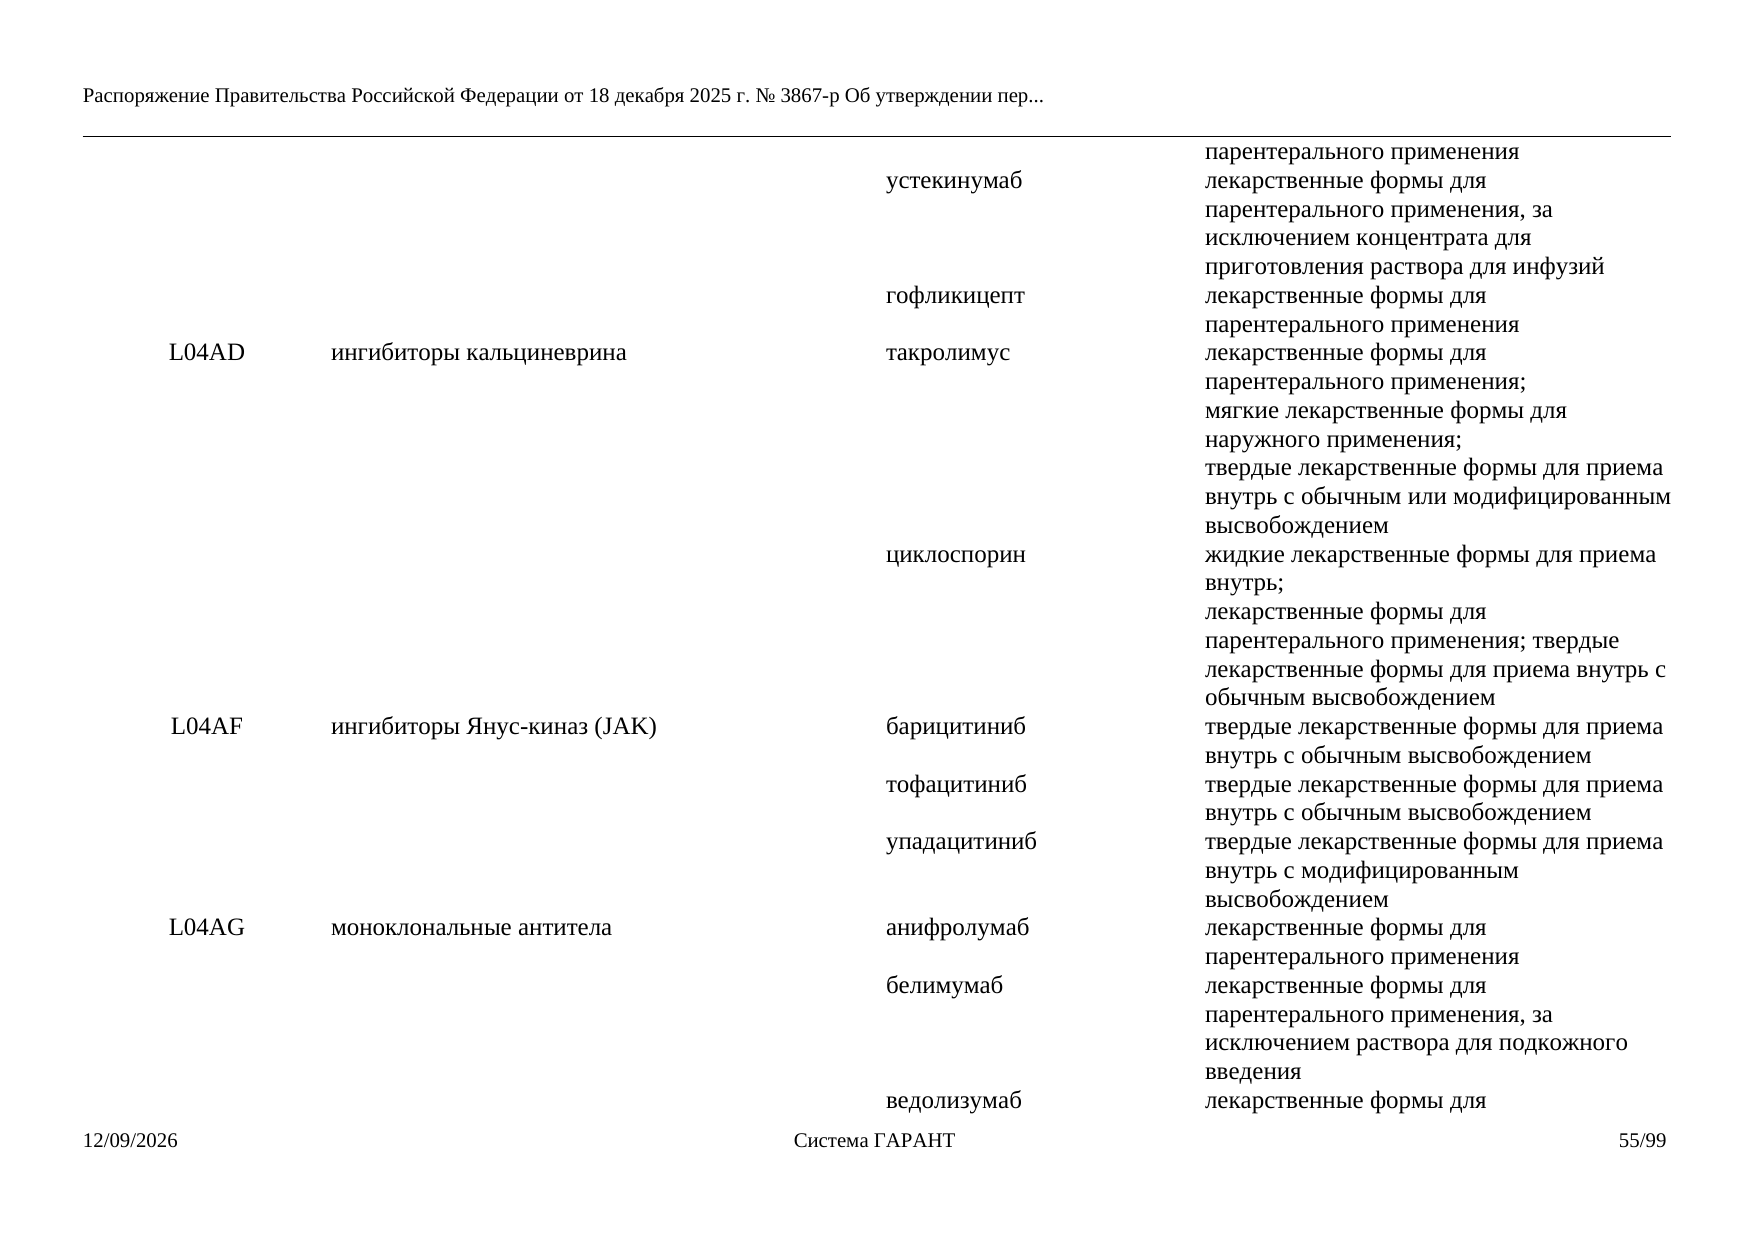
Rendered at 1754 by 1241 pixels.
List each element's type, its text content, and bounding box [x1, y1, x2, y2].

table_cell ингибиторы кальциневрина [331, 338, 886, 539]
table_cell [331, 280, 886, 337]
table_cell лекарственные формы для [1205, 1085, 1671, 1114]
table_cell лекарственные формы для парентерального применения; мягкие лекарственные формы для наружного применения; твердые лекарственные формы для приема внутрь с обычным или модифицированным высвобождением [1205, 338, 1671, 539]
table_cell [331, 970, 886, 1085]
table_cell [331, 539, 886, 711]
table_cell L04AD [83, 338, 331, 539]
table_cell анифролумаб [886, 913, 1205, 970]
table_cell гофликицепт [886, 280, 1205, 337]
table_cell лекарственные формы для парентерального применения [1205, 913, 1671, 970]
table_cell устекинумаб [886, 165, 1205, 280]
table_cell [886, 137, 1205, 165]
table_cell лекарственные формы для парентерального применения [1205, 280, 1671, 337]
table_cell барицитиниб [886, 711, 1205, 769]
table_cell жидкие лекарственные формы для приема внутрь; лекарственные формы для парентерального применения; твердые лекарственные формы для приема внутрь с обычным высвобождением [1205, 539, 1671, 711]
table_cell [331, 137, 886, 165]
table_cell упадацитиниб [886, 826, 1205, 912]
table_cell [83, 769, 331, 826]
table_cell [83, 539, 331, 711]
table_cell L04AF [83, 711, 331, 769]
table_cell твердые лекарственные формы для приема внутрь с обычным высвобождением [1205, 711, 1671, 769]
table_cell L04AG [83, 913, 331, 970]
table_cell [83, 165, 331, 280]
table_cell парентерального применения [1205, 137, 1671, 165]
table_cell ведолизумаб [886, 1085, 1205, 1114]
table_cell [83, 826, 331, 912]
table_cell такролимус [886, 338, 1205, 539]
table_cell [83, 1085, 331, 1114]
table_cell лекарственные формы для парентерального применения, за исключением раствора для подкожного введения [1205, 970, 1671, 1085]
table_cell твердые лекарственные формы для приема внутрь с модифицированным высвобождением [1205, 826, 1671, 912]
table_cell [331, 1085, 886, 1114]
table_cell твердые лекарственные формы для приема внутрь с обычным высвобождением [1205, 769, 1671, 826]
table_cell [83, 280, 331, 337]
table_cell [331, 769, 886, 826]
table_cell [83, 137, 331, 165]
table_cell тофацитиниб [886, 769, 1205, 826]
table_cell белимумаб [886, 970, 1205, 1085]
table_cell циклоспорин [886, 539, 1205, 711]
table_cell моноклональные антитела [331, 913, 886, 970]
table_cell [83, 970, 331, 1085]
table_cell [331, 826, 886, 912]
table_cell ингибиторы Янус-киназ (JAK) [331, 711, 886, 769]
table_cell лекарственные формы для парентерального применения, за исключением концентрата для приготовления раствора для инфузий [1205, 165, 1671, 280]
table_cell [331, 165, 886, 280]
